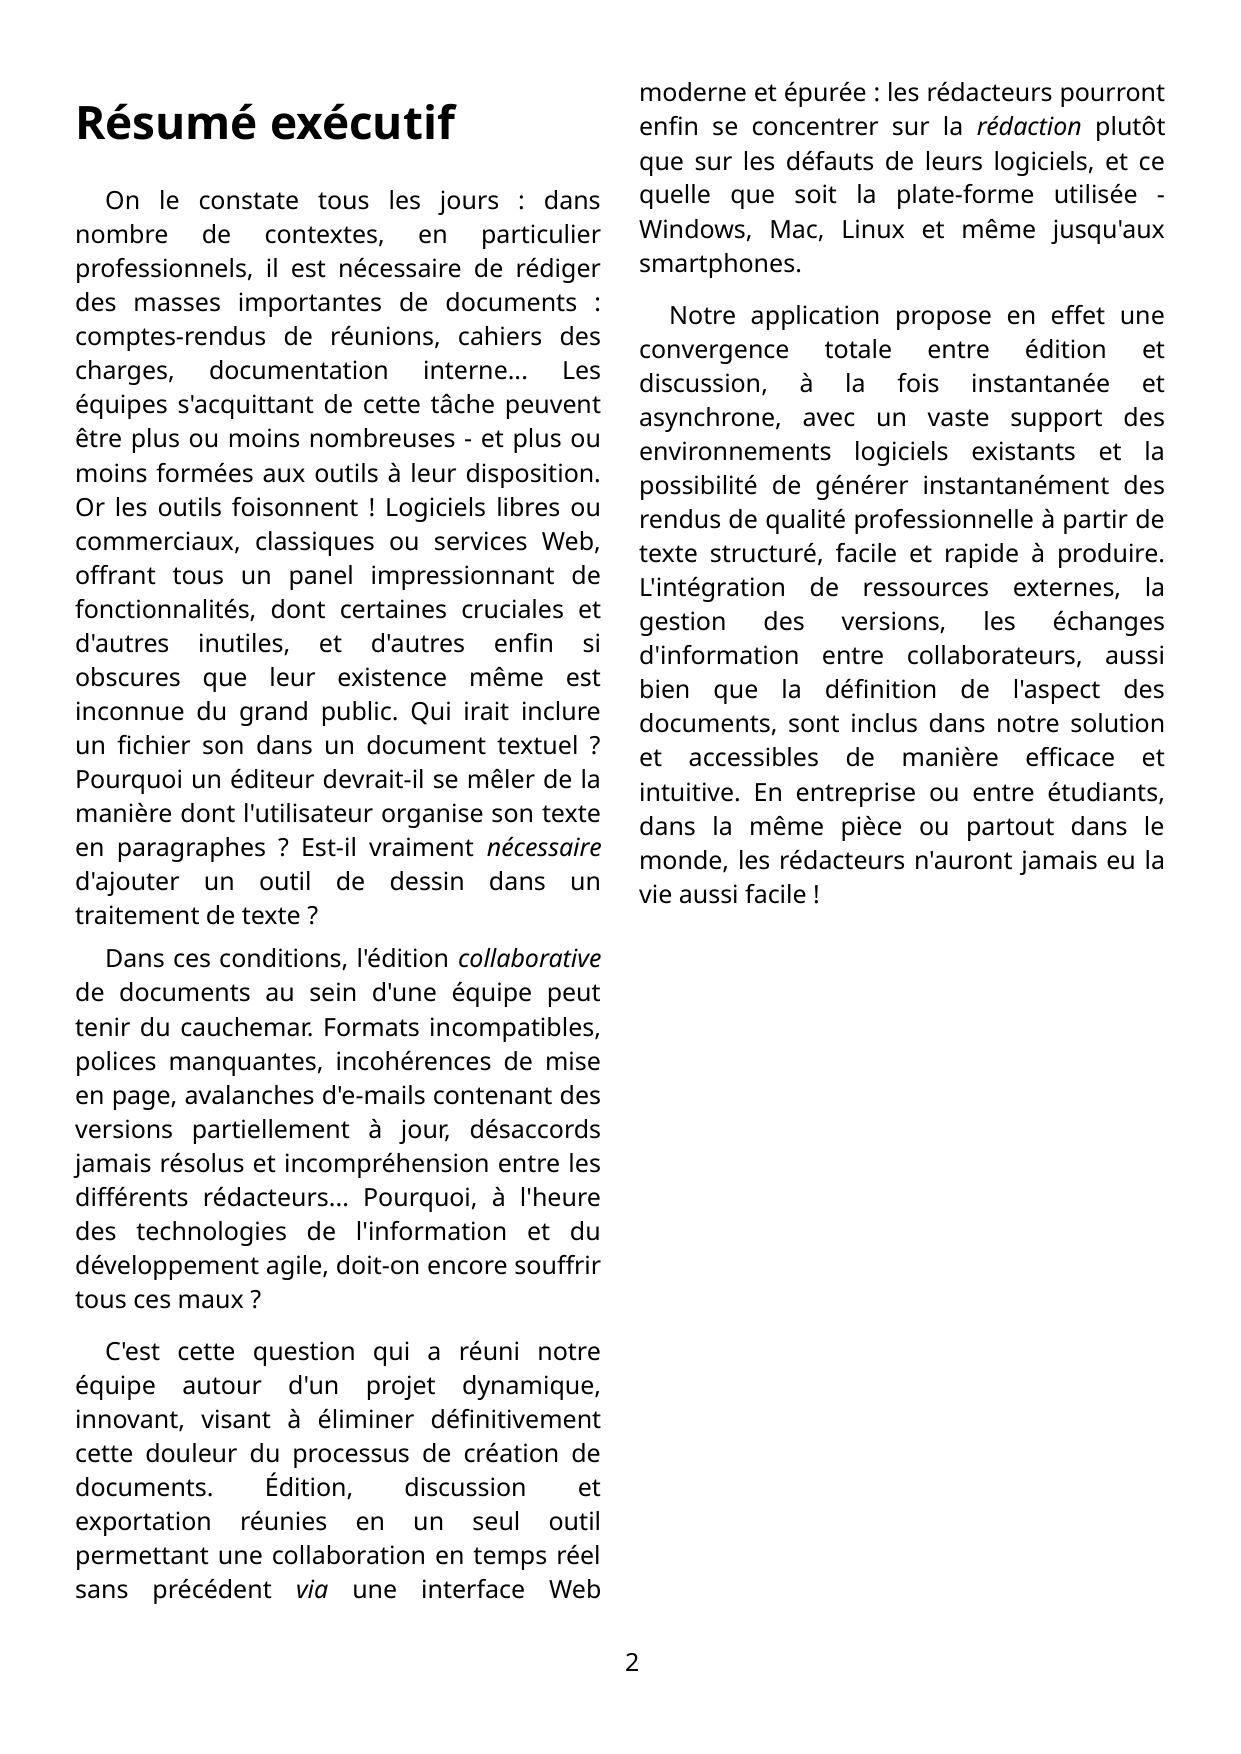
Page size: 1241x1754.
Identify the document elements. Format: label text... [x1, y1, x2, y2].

text C'est cette question qui a réuni notre équipe autour d'un projet dynamique, innovant, visant à éliminer définitivement cette douleur du processus de création de documents. Édition, discussion et exportation réunies en un seul outil permettant une collaboration en temps réel sans précédent via une interface Web [75, 1334, 601, 1606]
subtitle Résumé exécutif [75, 90, 601, 153]
text Notre application propose en effet une convergence totale entre édition et discussion, à la fois instantanée et asynchrone, avec un vaste support des environnements logiciels existants et la possibilité de générer instantanément des rendus de qualité professionnelle à partir de texte structuré, facile et rapide à produire. L'intégration de ressources externes, la gestion des versions, les échanges d'information entre collaborateurs, aussi bien que la définition de l'aspect des documents, sont inclus dans notre solution et accessibles de manière efficace et intuitive. En entreprise ou entre étudiants, dans la même pièce ou partout dans le monde, les rédacteurs n'auront jamais eu la vie aussi facile ! [639, 297, 1166, 910]
text Dans ces conditions, l'édition collaborative de documents au sein d'une équipe peut tenir du cauchemar. Formats incompatibles, polices manquantes, incohérences de mise en page, avalanches d'e-mails contenant des versions partiellement à jour, désaccords jamais résolus et incompréhension entre les différents rédacteurs... Pourquoi, à l'heure des technologies de l'information et du développement agile, doit-on encore souffrir tous ces maux ? [75, 941, 601, 1316]
text On le constate tous les jours : dans nombre de contextes, en particulier professionnels, il est nécessaire de rédiger des masses importantes de documents : comptes-rendus de réunions, cahiers des charges, documentation interne... Les équipes s'acquittant de cette tâche peuvent être plus ou moins nombreuses - et plus ou moins formées aux outils à leur disposition. Or les outils foisonnent ! Logiciels libres ou commerciaux, classiques ou services Web, offrant tous un panel impressionnant de fonctionnalités, dont certaines cruciales et d'autres inutiles, et d'autres enfin si obscures que leur existence même est inconnue du grand public. Qui irait inclure un fichier son dans un document textuel ? Pourquoi un éditeur devrait-il se mêler de la manière dont l'utilisateur organise son texte en paragraphes ? Est-il vraiment nécessaire d'ajouter un outil de dessin dans un traitement de texte ? [75, 183, 601, 932]
text moderne et épurée : les rédacteurs pourront enfin se concentrer sur la rédaction plutôt que sur les défauts de leurs logiciels, et ce quelle que soit la plate-forme utilisée - Windows, Mac, Linux et même jusqu'aux smartphones. [639, 75, 1166, 279]
